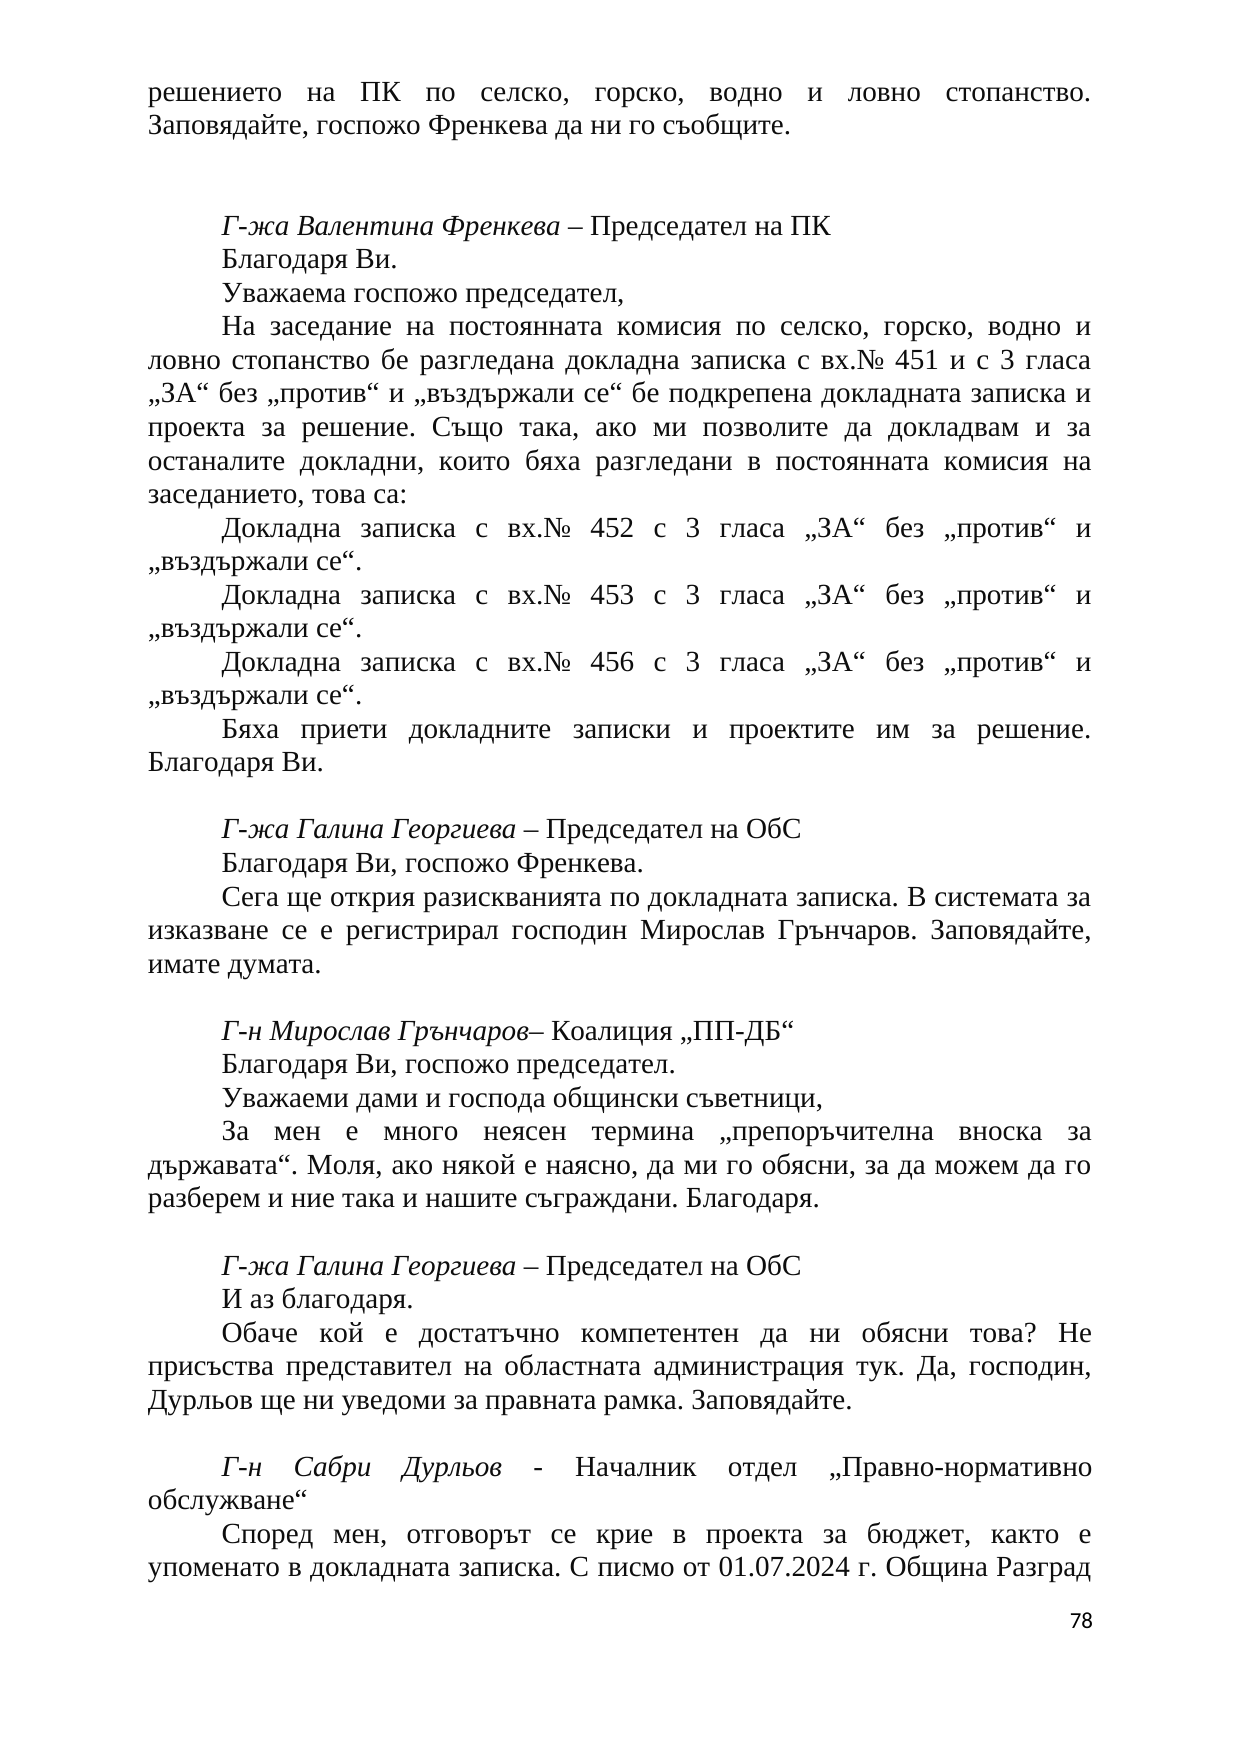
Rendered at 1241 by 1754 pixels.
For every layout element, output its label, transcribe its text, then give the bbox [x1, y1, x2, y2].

text На заседание на постоянната комисия по селско, горско, водно и ловно стопанство бе разгледана докладна записка с вх.№ 451 и с 3 гласа „ЗА“ без „против“ и „въздържали се“ бе подкрепена докладната записка и проекта за решение. Също така, ако ми позволите да докладвам и за останалите докладни, които бяха разгледани в постоянната комисия на заседанието, това са: [148, 308, 1093, 510]
text Г-н Мирослав Грънчаров– Коалиция „ПП-ДБ“ [148, 1013, 1093, 1046]
text Благодаря Ви. [148, 241, 1093, 275]
text Г-жа Валентина Френкева – Председател на ПК [148, 208, 1093, 241]
text Г-жа Галина Георгиева – Председател на ОбС [148, 1248, 1093, 1281]
text Докладна записка с вх.№ 452 с 3 гласа „ЗА“ без „против“ и „въздържали се“. [148, 510, 1093, 577]
text Уважаема госпожо председател, [148, 275, 1093, 308]
text Сега ще открия разискванията по докладната записка. В системата за изказване се е регистрирал господин Мирослав Грънчаров. Заповядайте, имате думата. [148, 879, 1093, 979]
text За мен е много неясен термина „препоръчителна вноска за държавата“. Моля, ако някой е наясно, да ми го обясни, за да можем да го разберем и ние така и нашите съграждани. Благодаря. [148, 1113, 1093, 1214]
text Според мен, отговорът се крие в проекта за бюджет, както е упоменато в докладната записка. С писмо от 01.07.2024 г. Община Разград [148, 1516, 1093, 1583]
text Благодаря Ви, госпожо Френкева. [148, 845, 1093, 879]
text Обаче кой е достатъчно компетентен да ни обясни това? Не присъства представител на областната администрация тук. Да, господин, Дурльов ще ни уведоми за правната рамка. Заповядайте. [148, 1315, 1093, 1415]
text Г-н Сабри Дурльов - Началник отдел „Правно-нормативно обслужване“ [148, 1449, 1093, 1516]
text Г-жа Галина Георгиева – Председател на ОбС [148, 812, 1093, 845]
text И аз благодаря. [148, 1281, 1093, 1315]
text Благодаря Ви, госпожо председател. [148, 1046, 1093, 1080]
text решението на ПК по селско, горско, водно и ловно стопанство. Заповядайте, госпожо Френкева да ни го съобщите. [148, 74, 1093, 141]
text Бяха приети докладните записки и проектите им за решение. Благодаря Ви. [148, 711, 1093, 778]
text Докладна записка с вх.№ 456 с 3 гласа „ЗА“ без „против“ и „въздържали се“. [148, 644, 1093, 711]
text Докладна записка с вх.№ 453 с 3 гласа „ЗА“ без „против“ и „въздържали се“. [148, 577, 1093, 644]
text Уважаеми дами и господа общински съветници, [148, 1080, 1093, 1113]
